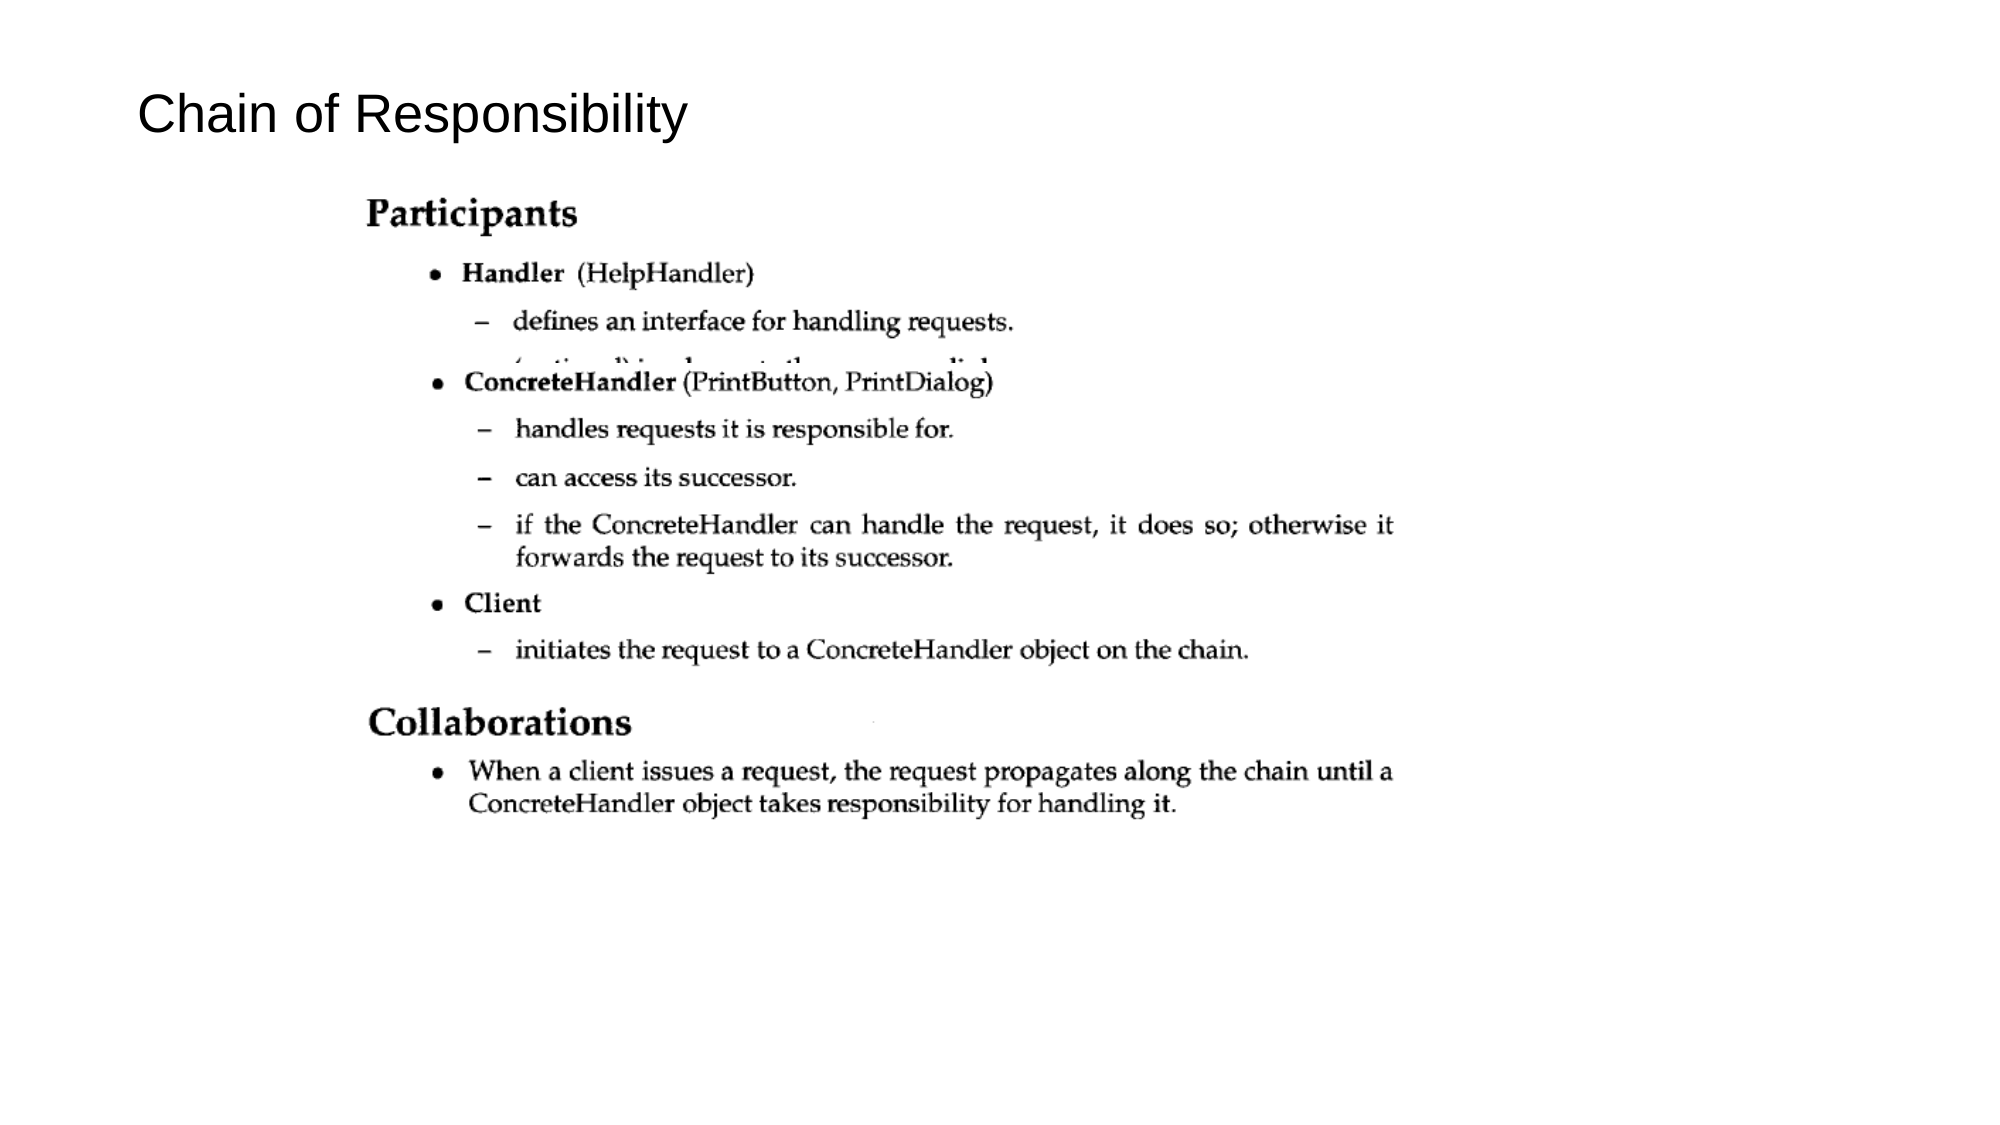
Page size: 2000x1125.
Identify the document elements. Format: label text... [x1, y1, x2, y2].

title Chain of Responsibility [137, 53, 706, 157]
picture [345, 181, 1425, 826]
